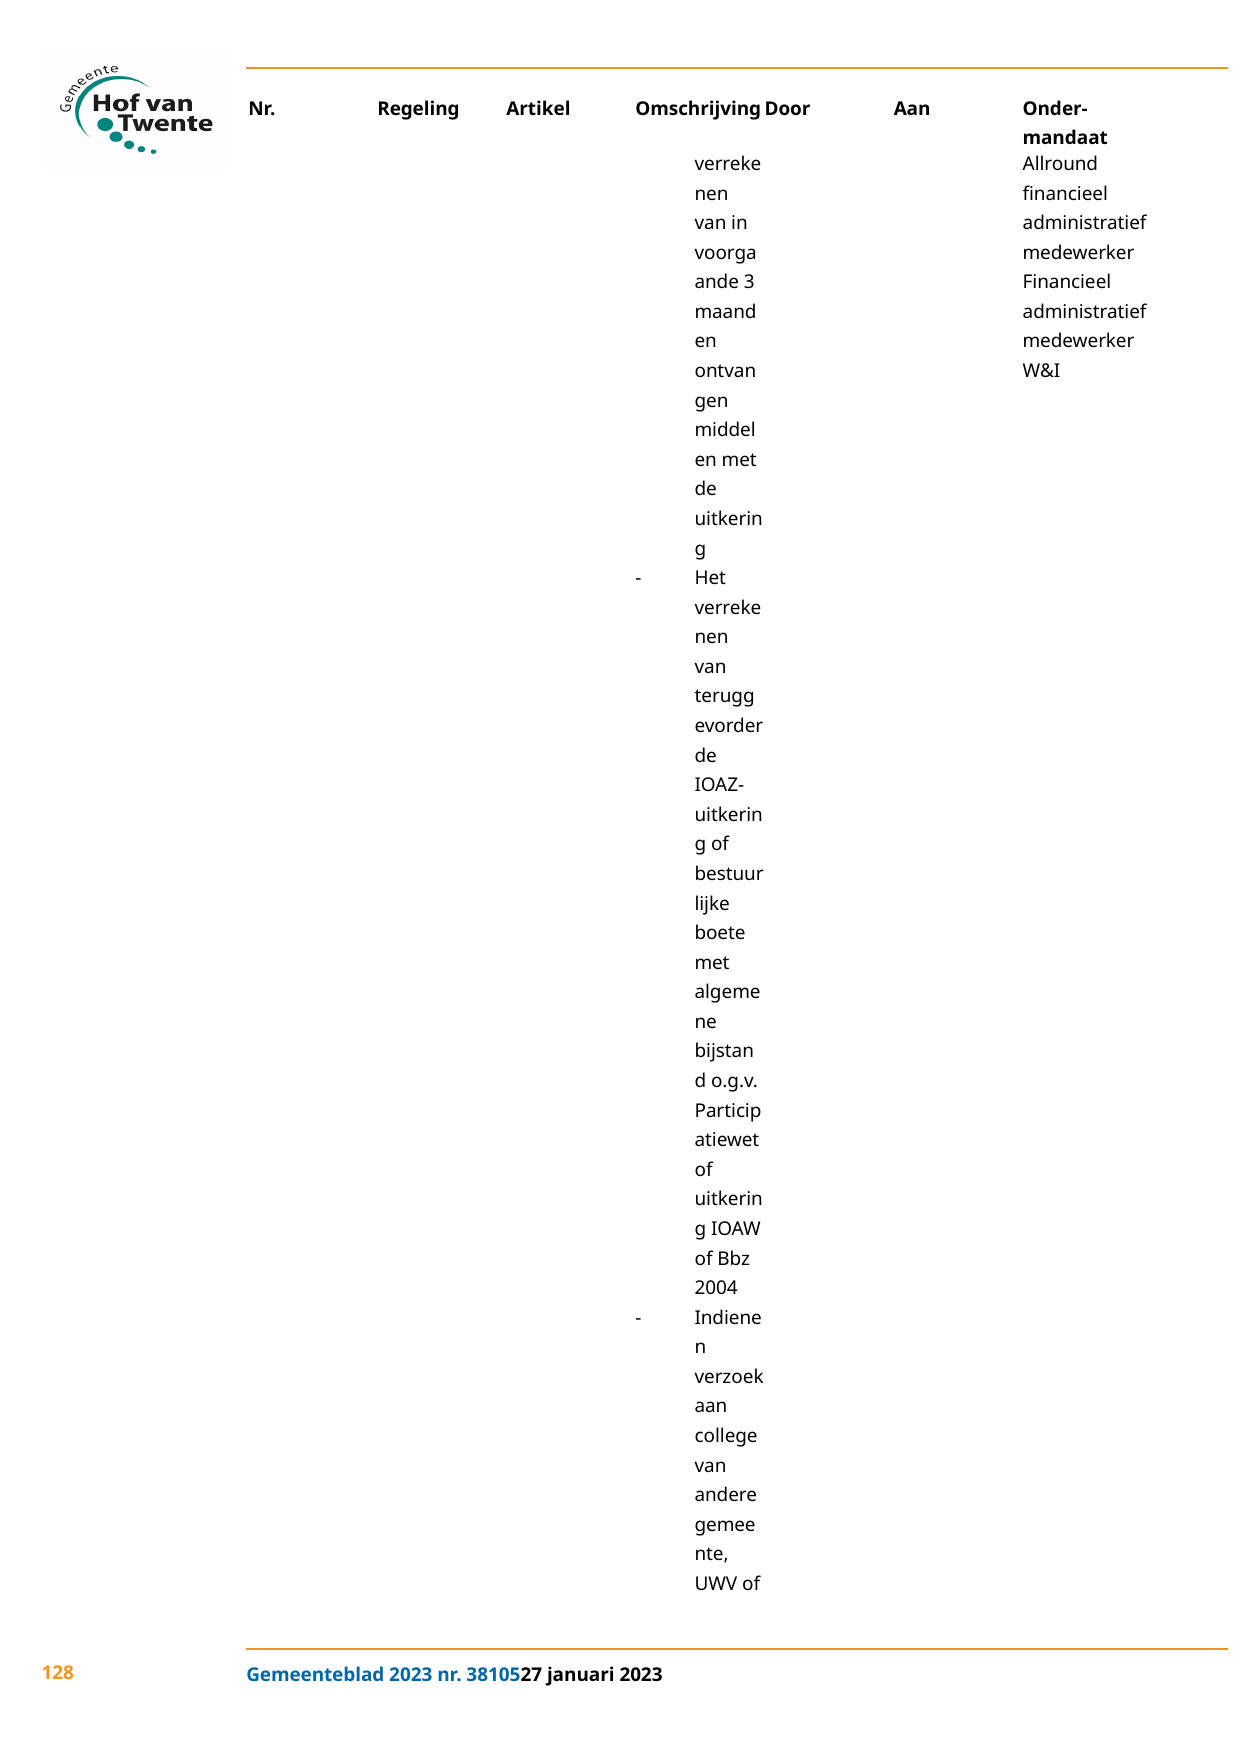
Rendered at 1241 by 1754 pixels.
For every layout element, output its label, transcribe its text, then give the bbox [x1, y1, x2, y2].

table_cell [248, 150, 377, 1596]
table_cell verrekenen van in voorgaande 3 maanden ontvangen middelen met de uitkering Het verrekenen van teruggevorderde IOAZ-uitkering of bestuurlijke boete met algemene bijstand o.g.v. Participatiewet of uitkering IOAW of Bbz 2004 Indienen verzoek aan college van andere gemeente, UWV of [635, 150, 764, 1596]
table_cell [377, 150, 506, 1596]
table_cell [894, 150, 1022, 1596]
table_header Onder-mandaat [1023, 95, 1152, 150]
table_cell [506, 150, 635, 1596]
table_header Regeling [377, 95, 506, 150]
table_header Aan [894, 95, 1022, 150]
table_cell Allround financieel administratief medewerker Financieel administratief medewerker W&I [1023, 150, 1152, 1596]
table_header Artikel [506, 95, 635, 150]
table_header Omschrijving [635, 95, 764, 150]
table_header Nr. [248, 95, 377, 150]
table_header Door [764, 95, 893, 150]
picture [41, 47, 231, 172]
table_cell [764, 150, 893, 1596]
